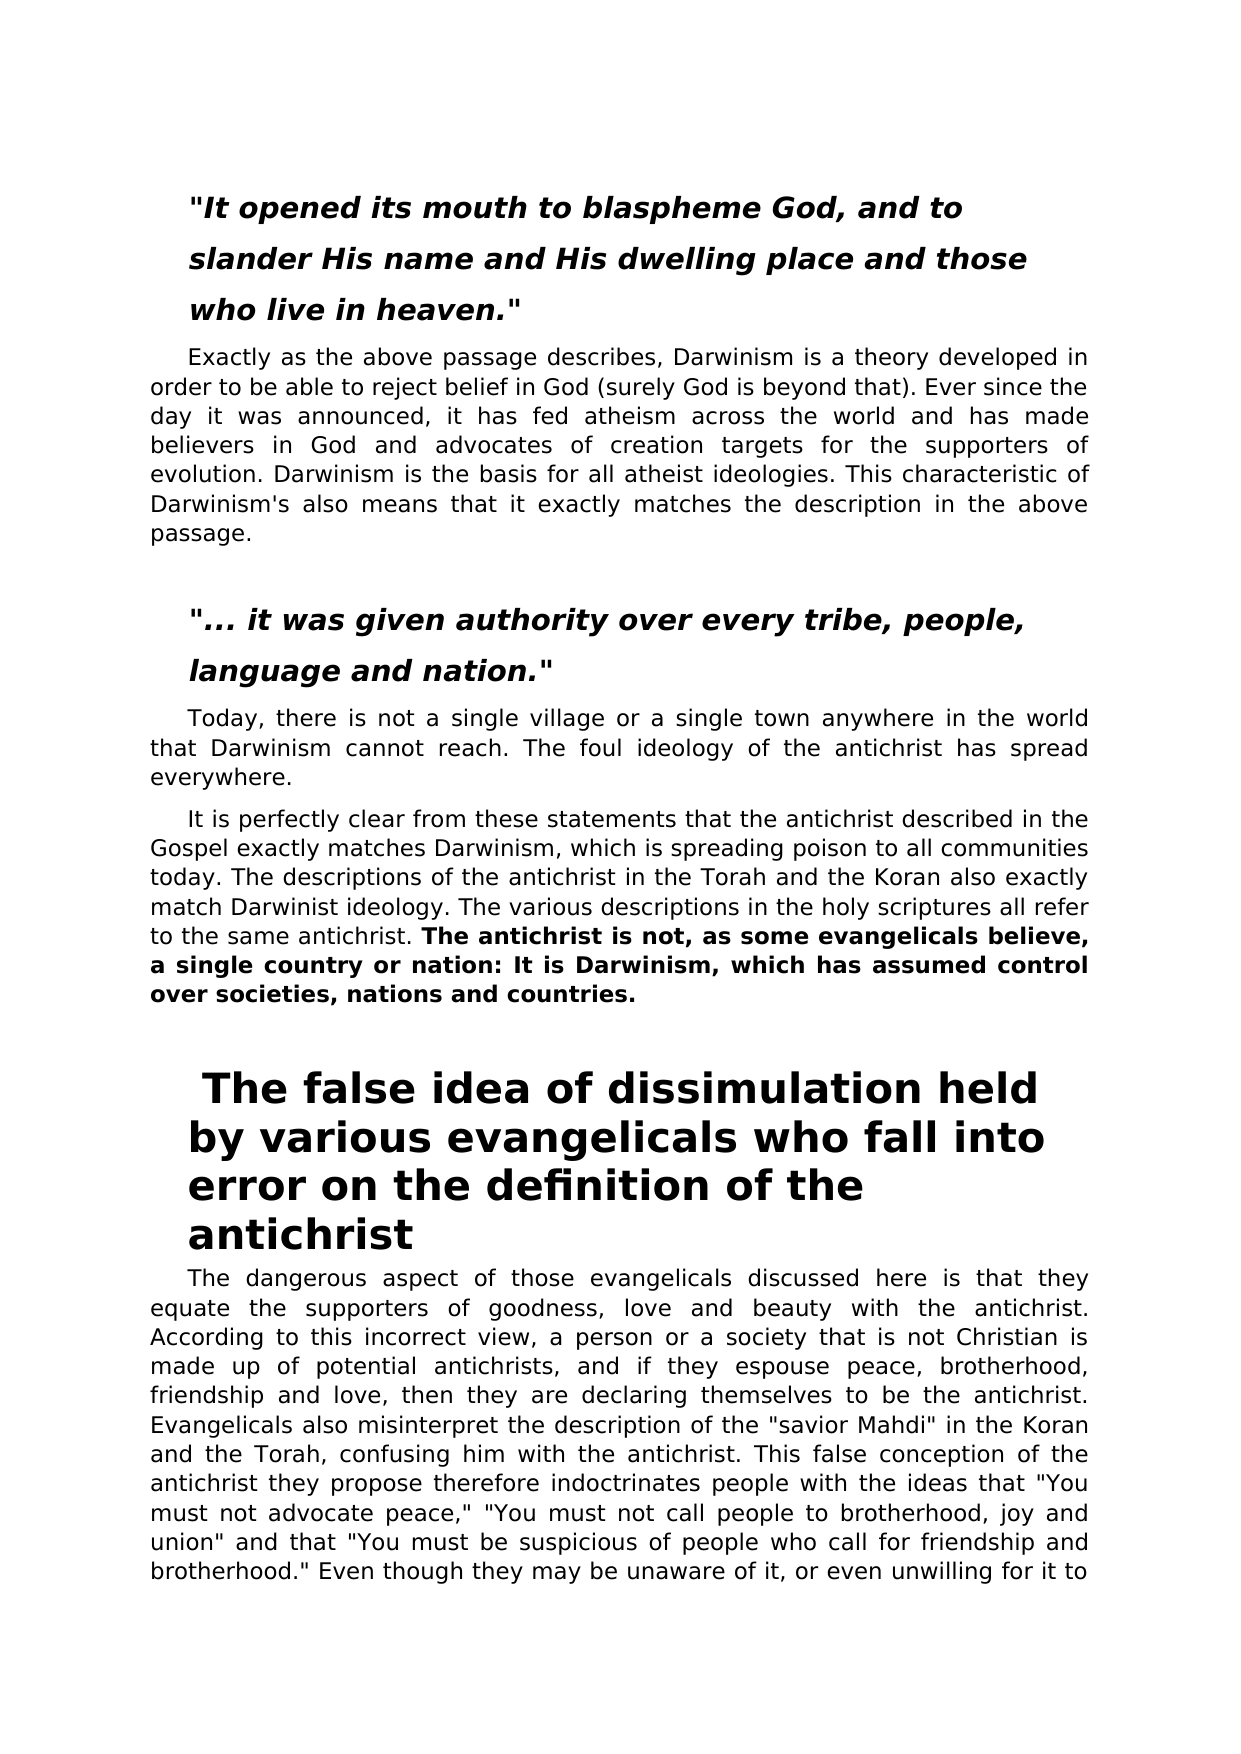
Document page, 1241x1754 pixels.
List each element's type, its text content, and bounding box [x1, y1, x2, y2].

subtitle The false idea of dissimulation held by various evangelicals who fall into error on the definition of the antichrist [187, 1065, 1090, 1259]
text Today, there is not a single village or a single town anywhere in the world that Darwinism cannot reach. The foul ideology of the antichrist has spread everywhere. [150, 706, 1090, 791]
text Exactly as the above passage describes, Darwinism is a theory developed in order to be able to reject belief in God (surely God is beyond that). Ever since the day it was announced, it has fed atheism across the world and has made believers in God and advocates of creation targets for the supporters of evolution. Darwinism is the basis for all atheist ideologies. This characteristic of Darwinism's also means that it exactly matches the description in the above passage. [150, 344, 1090, 547]
text It is perfectly clear from these statements that the antichrist described in the Gospel exactly matches Darwinism, which is spreading poison to all communities today. The descriptions of the antichrist in the Torah and the Koran also exactly match Darwinist ideology. The various descriptions in the holy scriptures all refer to the same antichrist. The antichrist is not, as some evangelicals believe, a single country or nation: It is Darwinism, which has assumed control over societies, nations and countries. [150, 806, 1090, 1008]
text "... it was given authority over every tribe, people, language and nation." [188, 604, 1090, 689]
text "It opened its mouth to blaspheme God, and to slander His name and His dwelling place and those who live in heaven." [188, 192, 1090, 328]
text The dangerous aspect of those evangelicals discussed here is that they equate the supporters of goodness, love and beauty with the antichrist. According to this incorrect view, a person or a society that is not Christian is made up of potential antichrists, and if they espouse peace, brotherhood, friendship and love, then they are declaring themselves to be the antichrist. Evangelicals also misinterpret the description of the "savior Mahdi" in the Koran and the Torah, confusing him with the antichrist. This false conception of the antichrist they propose therefore indoctrinates people with the ideas that "You must not advocate peace," "You must not call people to brotherhood, joy and union" and that "You must be suspicious of people who call for friendship and brotherhood." Even though they may be unaware of it, or even unwilling for it to [150, 1266, 1090, 1585]
